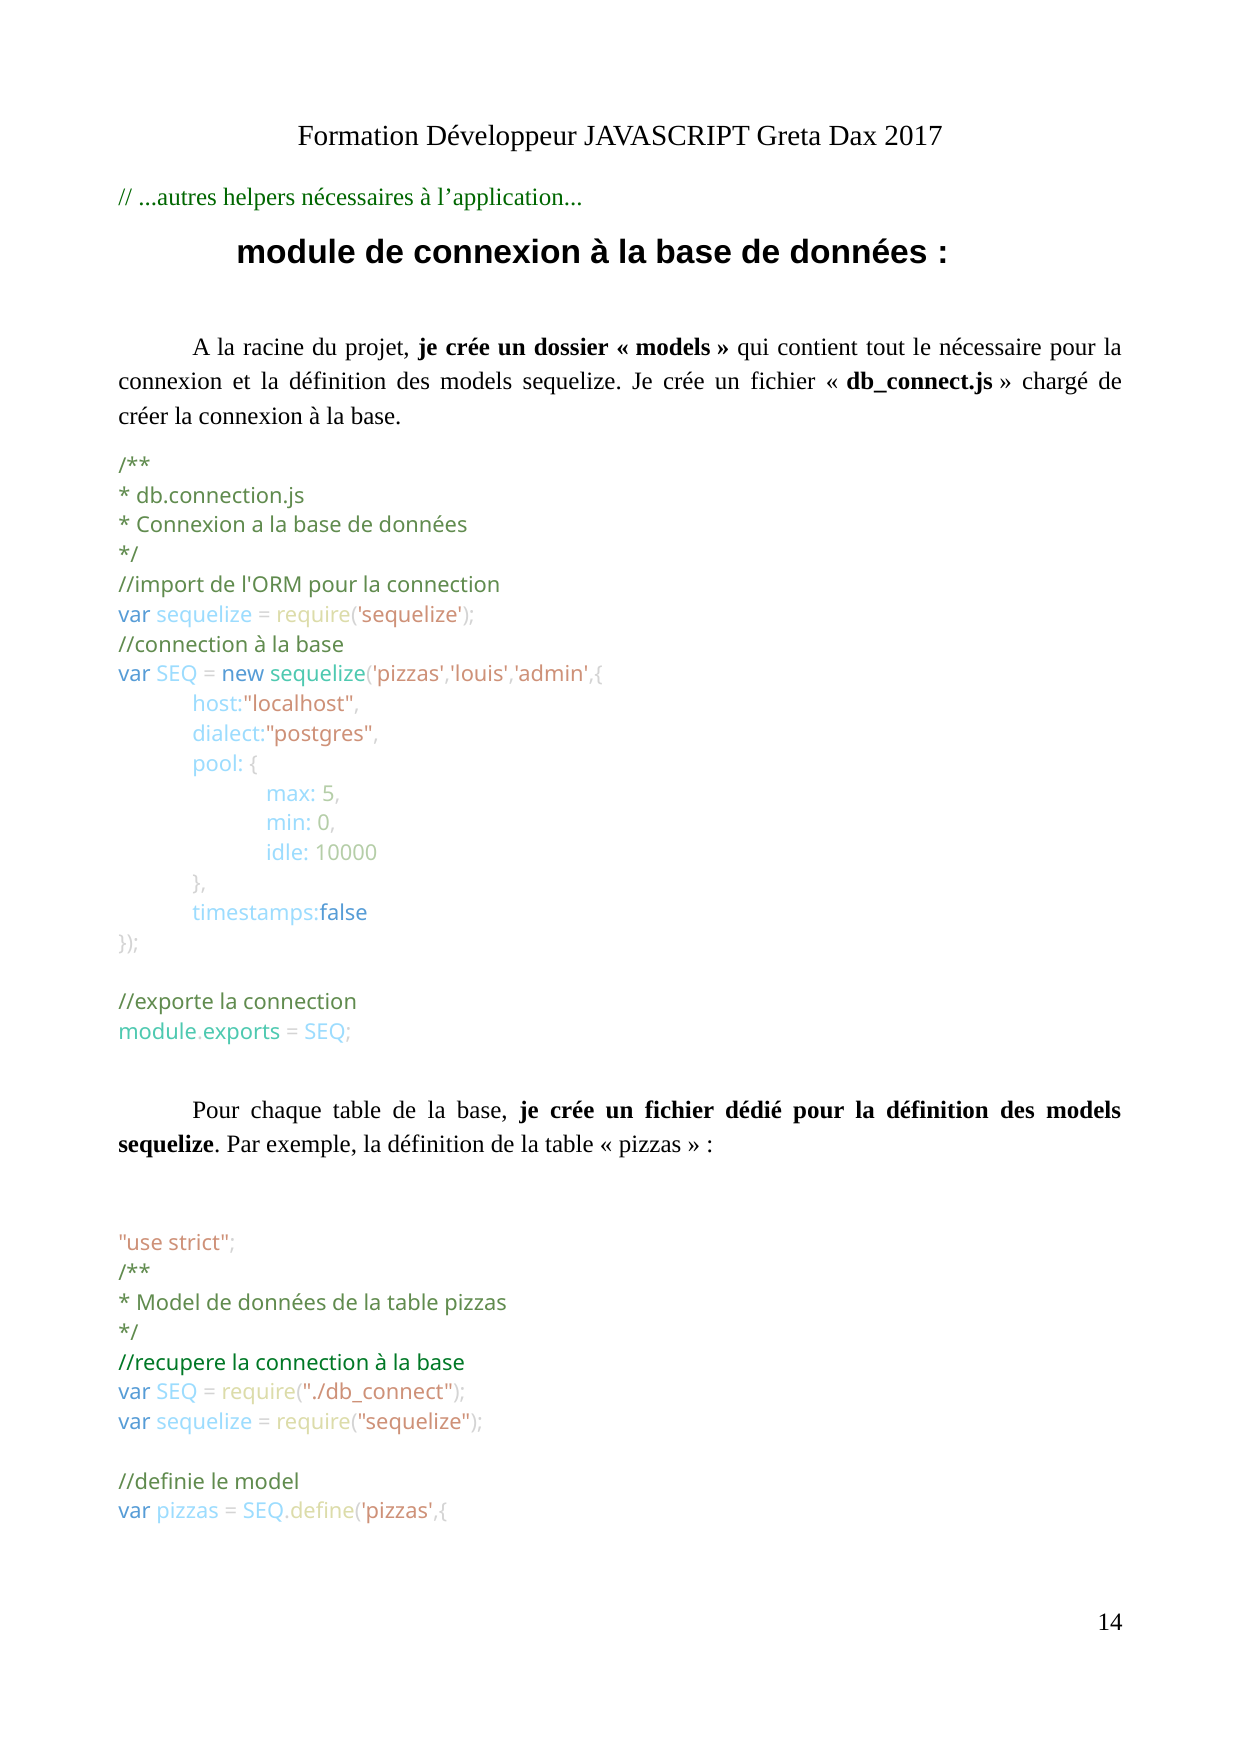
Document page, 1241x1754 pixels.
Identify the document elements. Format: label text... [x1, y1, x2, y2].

subtitle module de connexion à la base de données : [236, 232, 1122, 270]
text var SEQ = require("./db_connect"); [118, 1376, 1122, 1406]
text }, [118, 867, 1122, 897]
text dialect:"postgres", [118, 718, 1122, 748]
text //exporte la connection [118, 986, 1122, 1016]
text * Model de données de la table pizzas [118, 1287, 1122, 1317]
text * Connexion a la base de données [118, 509, 1122, 539]
text /** [118, 450, 1122, 480]
text pool: { [118, 748, 1122, 778]
text var pizzas = SEQ.define('pizzas',{ [118, 1495, 1122, 1525]
text */ [118, 539, 1122, 569]
text // ...autres helpers nécessaires à l’application... [118, 181, 1122, 211]
text Pour chaque table de la base, je crée un fichier dédié pour la définition des models sequelize. Par exemple, la définition de la table « pizzas » : [118, 1095, 1122, 1158]
text var SEQ = new sequelize('pizzas','louis','admin',{ [118, 658, 1122, 688]
text "use strict"; [118, 1227, 1122, 1257]
text }); [118, 927, 1122, 956]
text * db.connection.js [118, 480, 1122, 509]
text timestamps:false [118, 897, 1122, 927]
text //import de l'ORM pour la connection [118, 569, 1122, 599]
text module.exports = SEQ; [118, 1016, 1122, 1046]
text min: 0, [118, 807, 1122, 837]
text //connection à la base [118, 629, 1122, 658]
text var sequelize = require('sequelize'); [118, 599, 1122, 629]
text */ [118, 1317, 1122, 1346]
text max: 5, [118, 778, 1122, 807]
text host:"localhost", [118, 688, 1122, 718]
text //recupere la connection à la base [118, 1346, 1122, 1376]
text idle: 10000 [118, 837, 1122, 867]
text A la racine du projet, je crée un dossier « models » qui contient tout le nécessaire pour la connexion et la définition des models sequelize. Je crée un fichier « db_connect.js » chargé de créer la connexion à la base. [118, 332, 1122, 429]
text /** [118, 1257, 1122, 1287]
text var sequelize = require("sequelize"); [118, 1406, 1122, 1436]
text //definie le model [118, 1466, 1122, 1495]
